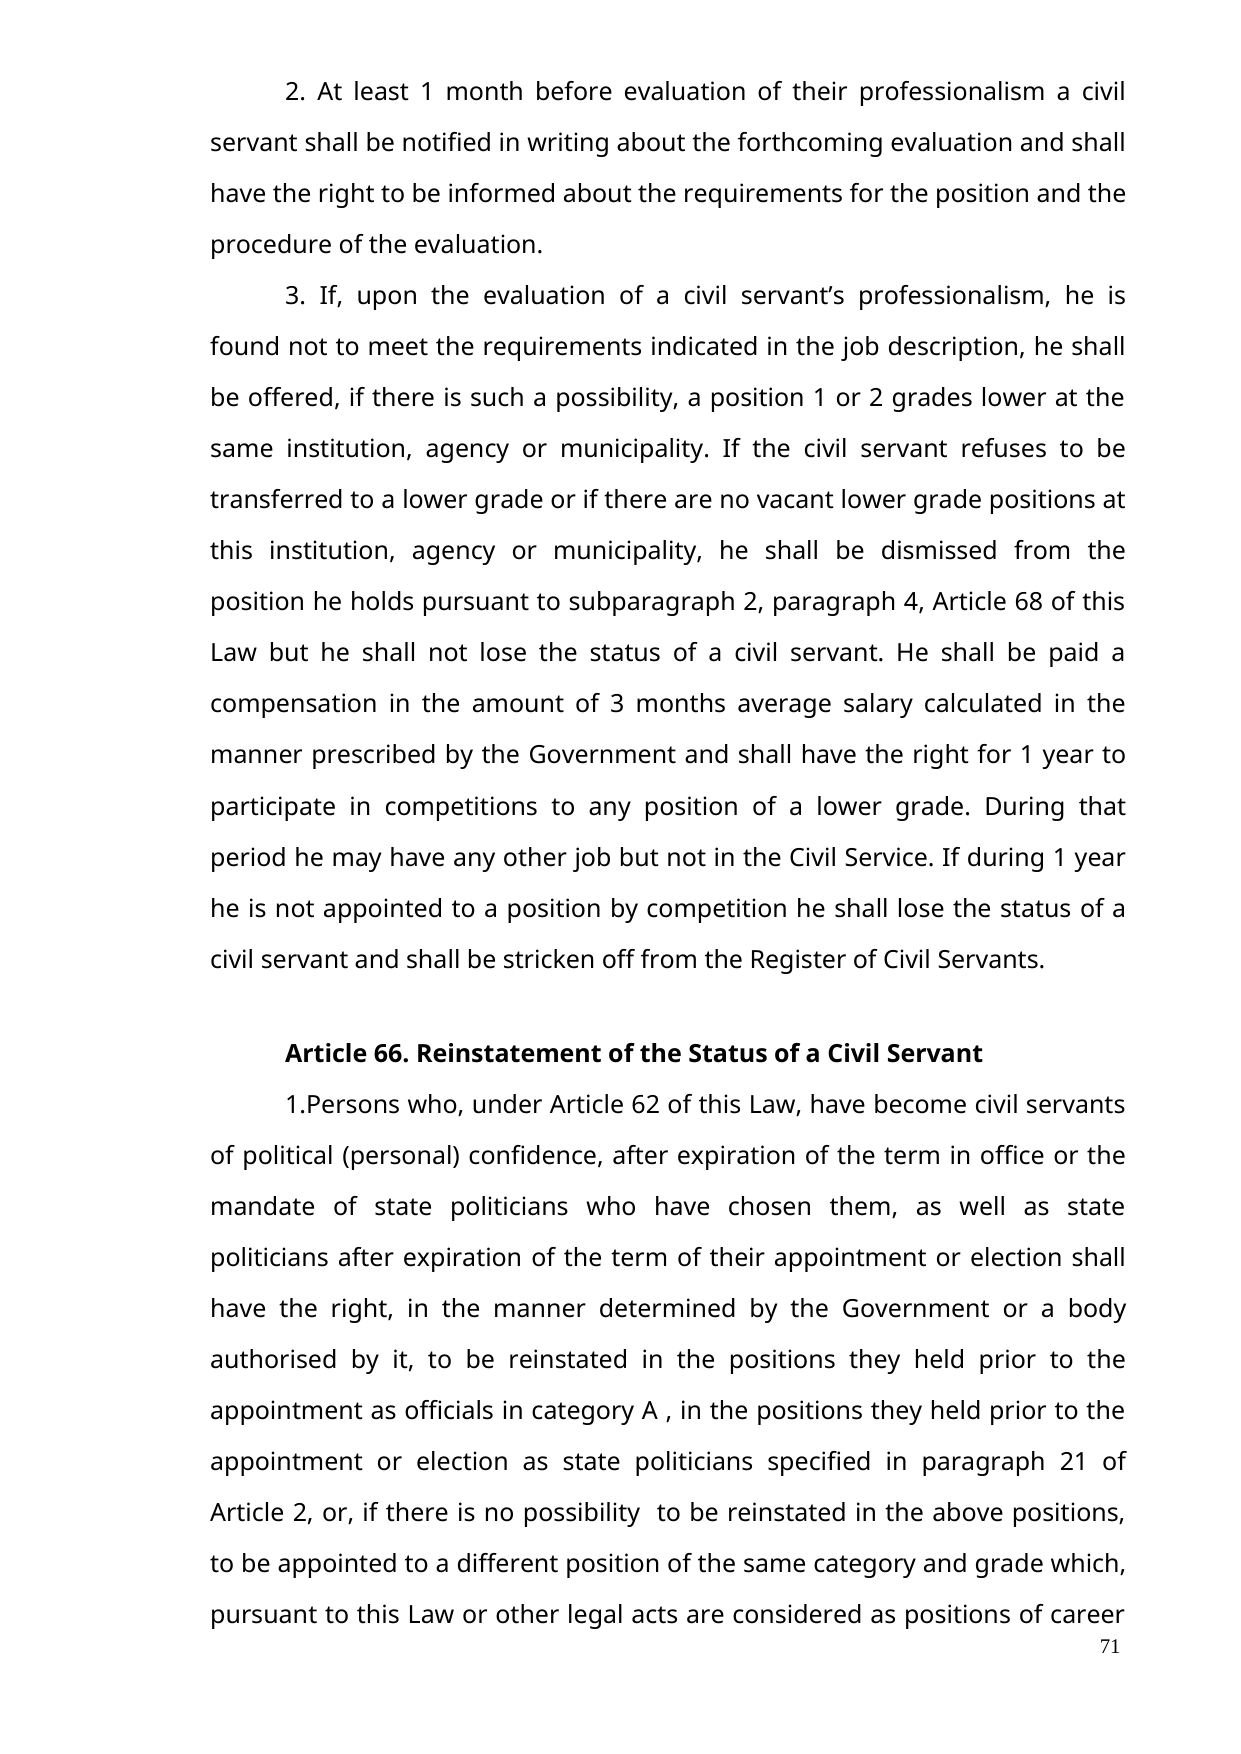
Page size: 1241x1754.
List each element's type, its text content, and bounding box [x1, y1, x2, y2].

text 2. At least 1 month before evaluation of their professionalism a civil servant shall be notified in writing about the forthcoming evaluation and shall have the right to be informed about the requirements for the position and the procedure of the evaluation. [210, 73, 1127, 261]
text 3. If, upon the evaluation of a civil servant’s professionalism, he is found not to meet the requirements indicated in the job description, he shall be offered, if there is such a possibility, a position 1 or 2 grades lower at the same institution, agency or municipality. If the civil servant refuses to be transferred to a lower grade or if there are no vacant lower grade positions at this institution, agency or municipality, he shall be dismissed from the position he holds pursuant to subparagraph 2, paragraph 4, Article 68 of this Law but he shall not lose the status of a civil servant. He shall be paid a compensation in the amount of 3 months average salary calculated in the manner prescribed by the Government and shall have the right for 1 year to participate in competitions to any position of a lower grade. During that period he may have any other job but not in the Civil Service. If during 1 year he is not appointed to a position by competition he shall lose the status of a civil servant and shall be stricken off from the Register of Civil Servants. [210, 278, 1127, 975]
text Article 66. Reinstatement of the Status of a Civil Servant [210, 1035, 1127, 1069]
text 1.Persons who, under Article 62 of this Law, have become civil servants of political (personal) confidence, after expiration of the term in office or the mandate of state politicians who have chosen them, as well as state politicians after expiration of the term of their appointment or election shall have the right, in the manner determined by the Government or a body authorised by it, to be reinstated in the positions they held prior to the appointment as officials in category A , in the positions they held prior to the appointment or election as state politicians specified in paragraph 21 of Article 2, or, if there is no possibility to be reinstated in the above positions, to be appointed to a different position of the same category and grade which, pursuant to this Law or other legal acts are considered as positions of career [210, 1086, 1127, 1631]
